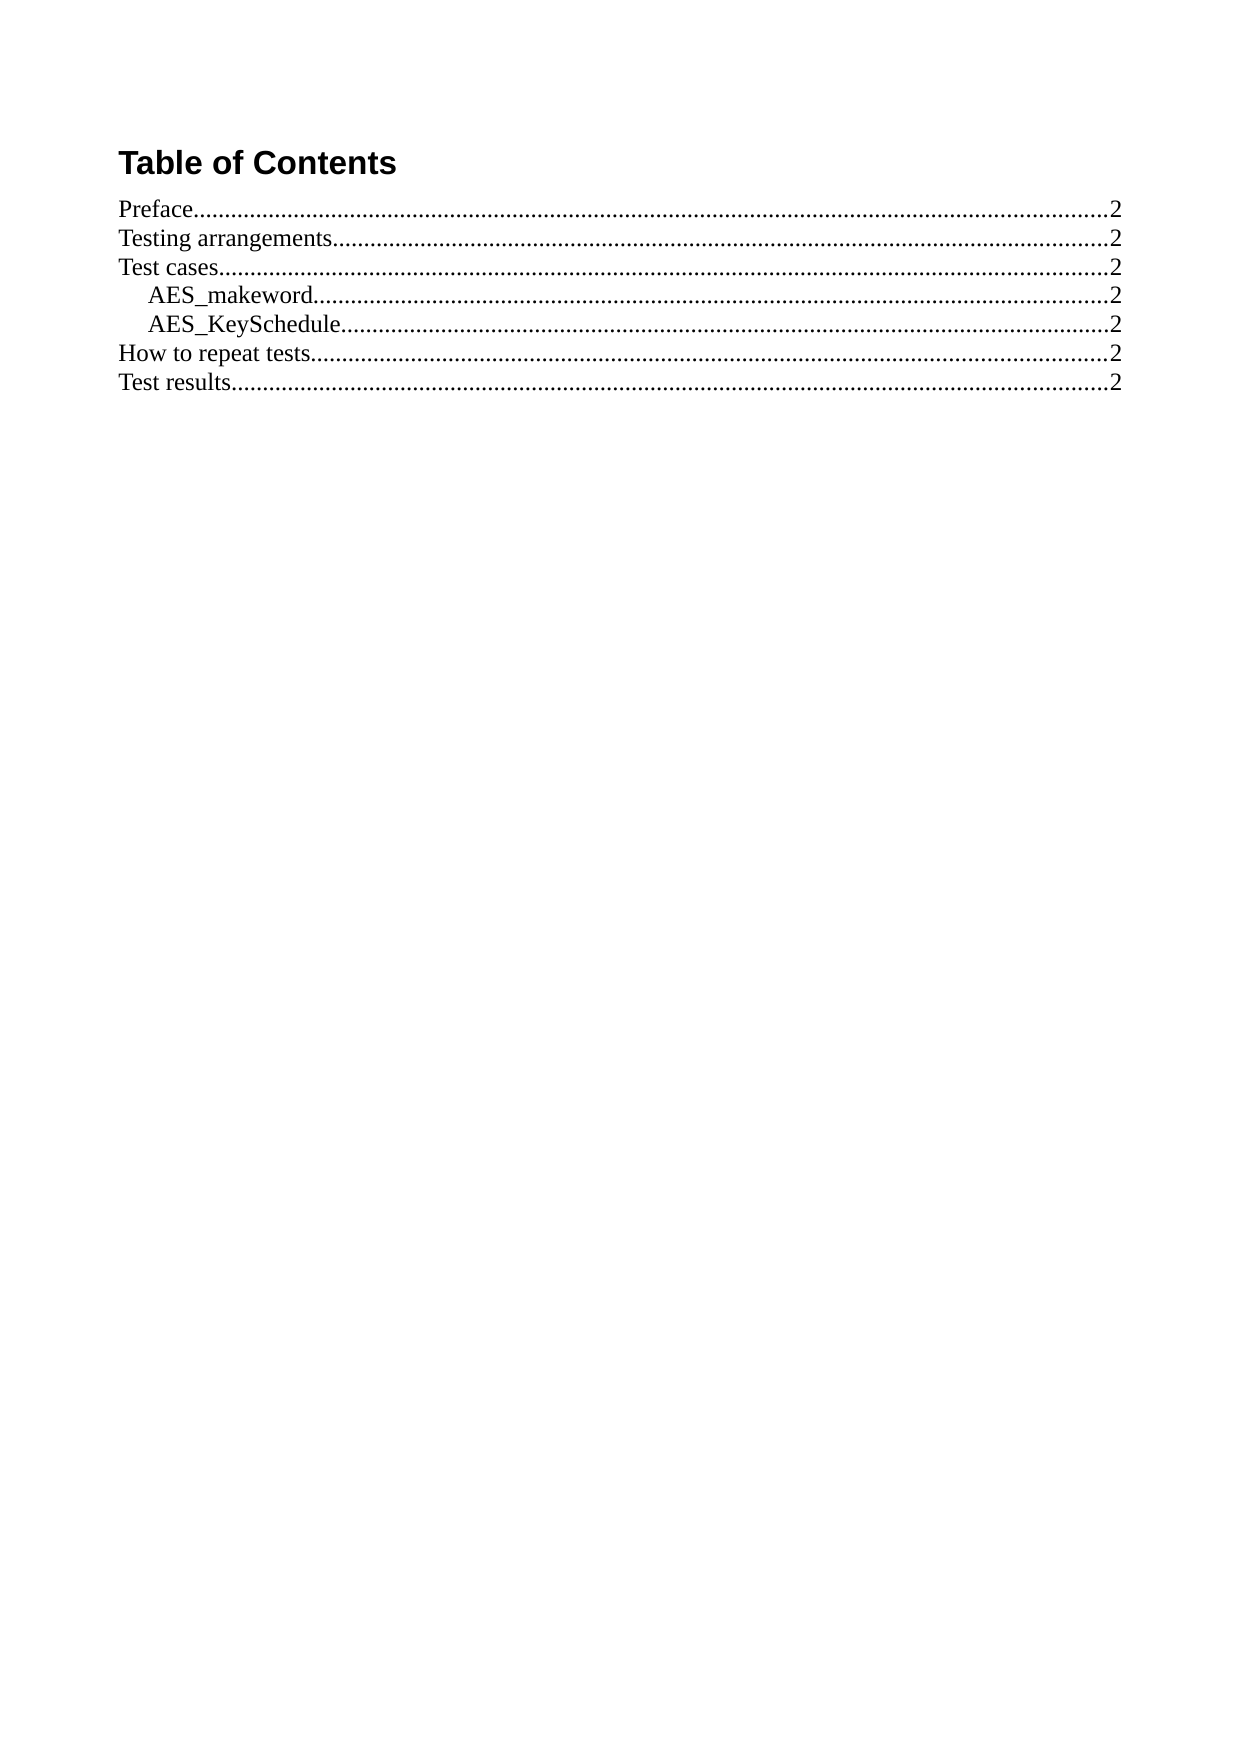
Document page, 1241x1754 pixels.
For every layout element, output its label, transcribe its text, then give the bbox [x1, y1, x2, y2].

text How to repeat tests 2 [118, 338, 1122, 367]
text Testing arrangements 2 [118, 223, 1122, 252]
text AES_KeySchedule 2 [148, 309, 1122, 338]
text AES_makeword 2 [148, 280, 1122, 309]
subtitle Table of Contents [118, 143, 1122, 182]
text Test results 2 [118, 367, 1122, 395]
text Preface 2 [118, 194, 1122, 223]
text Test cases 2 [118, 252, 1122, 280]
